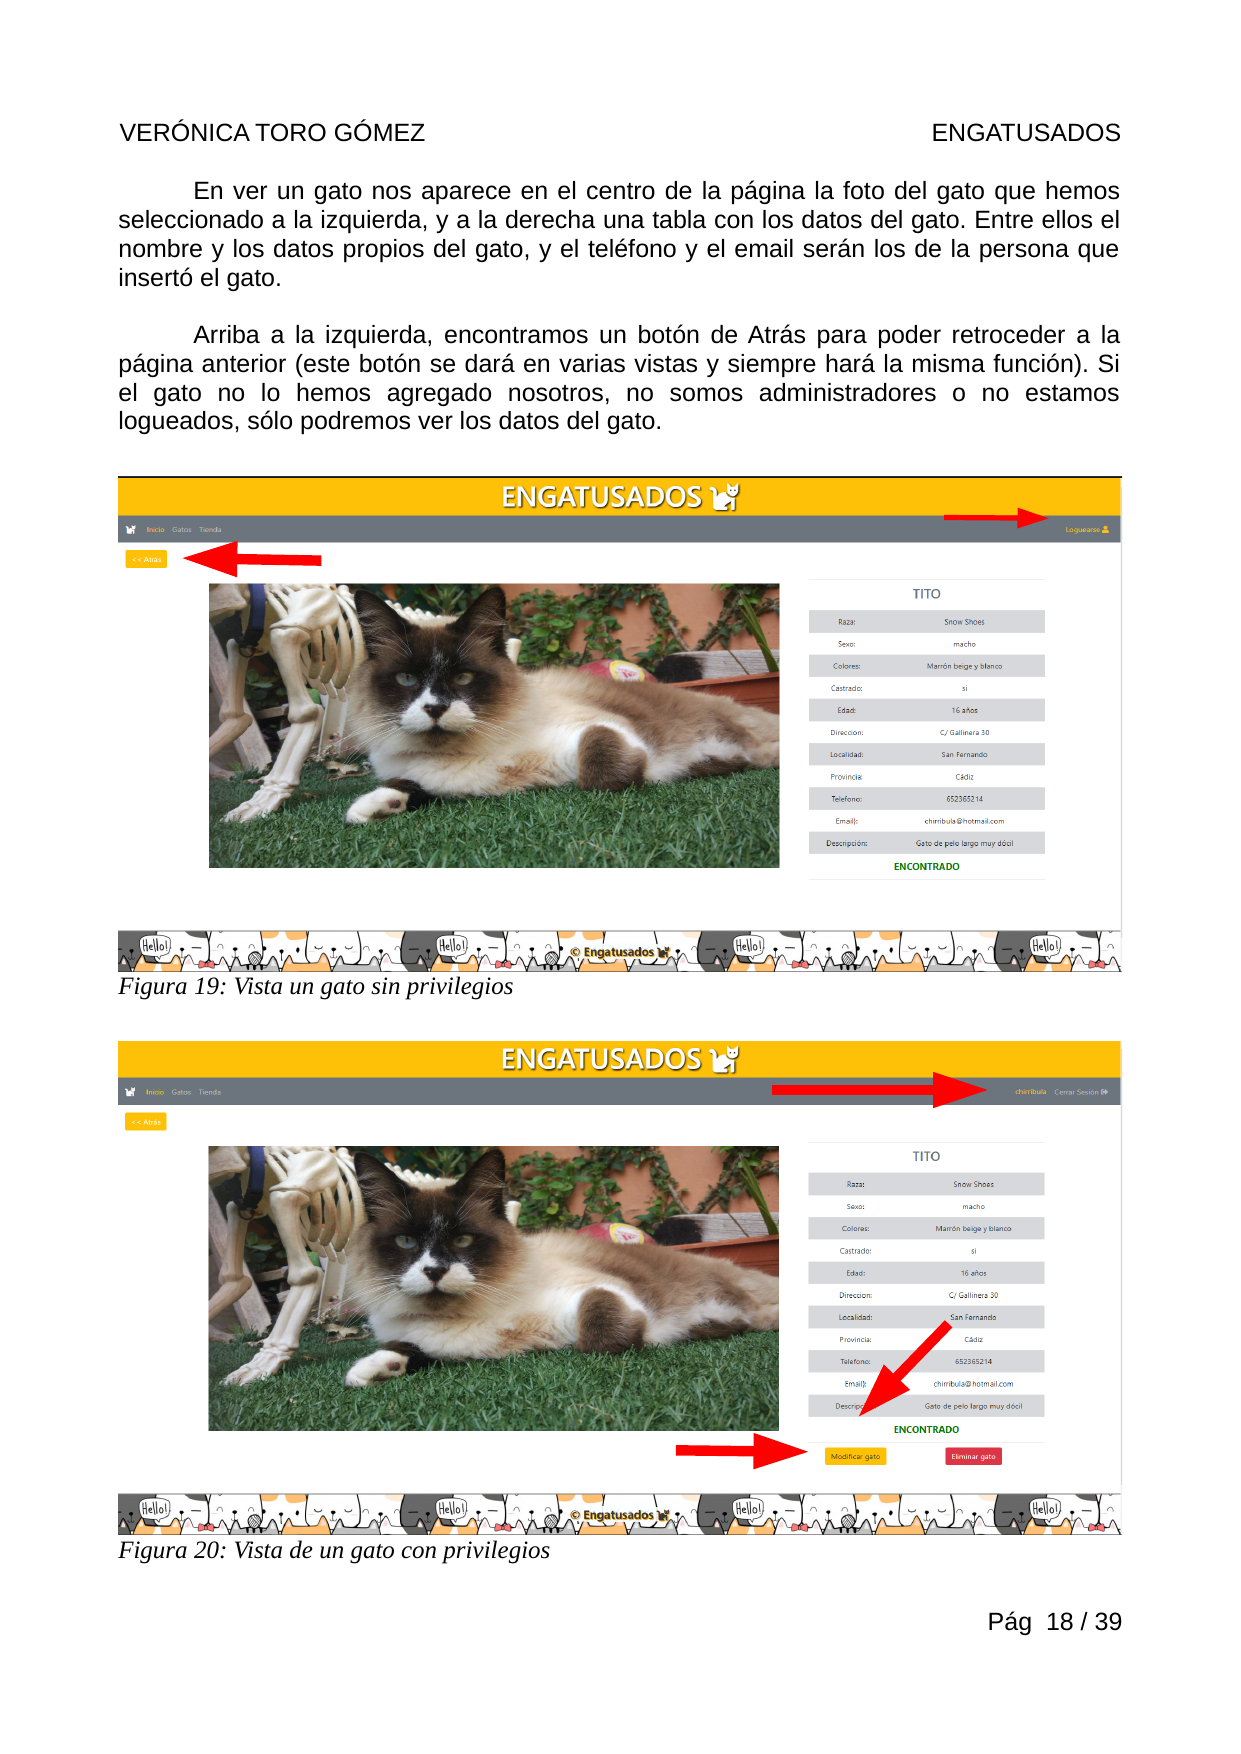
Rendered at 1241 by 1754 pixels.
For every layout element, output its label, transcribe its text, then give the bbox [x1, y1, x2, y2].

text Figura 19: Vista un gato sin privilegios [118, 972, 1122, 1000]
picture [118, 476, 1123, 972]
text Figura 20: Vista de un gato con privilegios [118, 1535, 1122, 1563]
text Arriba a la izquierda, encontramos un botón de Atrás para poder retroceder a la página anterior (este botón se dará en varias vistas y siempre hará la misma función). Si el gato no lo hemos agregado nosotros, no somos administradores o no estamos logueados, sólo podremos ver los datos del gato. [118, 320, 1122, 435]
picture [118, 1041, 1123, 1535]
text En ver un gato nos aparece en el centro de la página la foto del gato que hemos seleccionado a la izquierda, y a la derecha una tabla con los datos del gato. Entre ellos el nombre y los datos propios del gato, y el teléfono y el email serán los de la persona que insertó el gato. [118, 176, 1122, 291]
